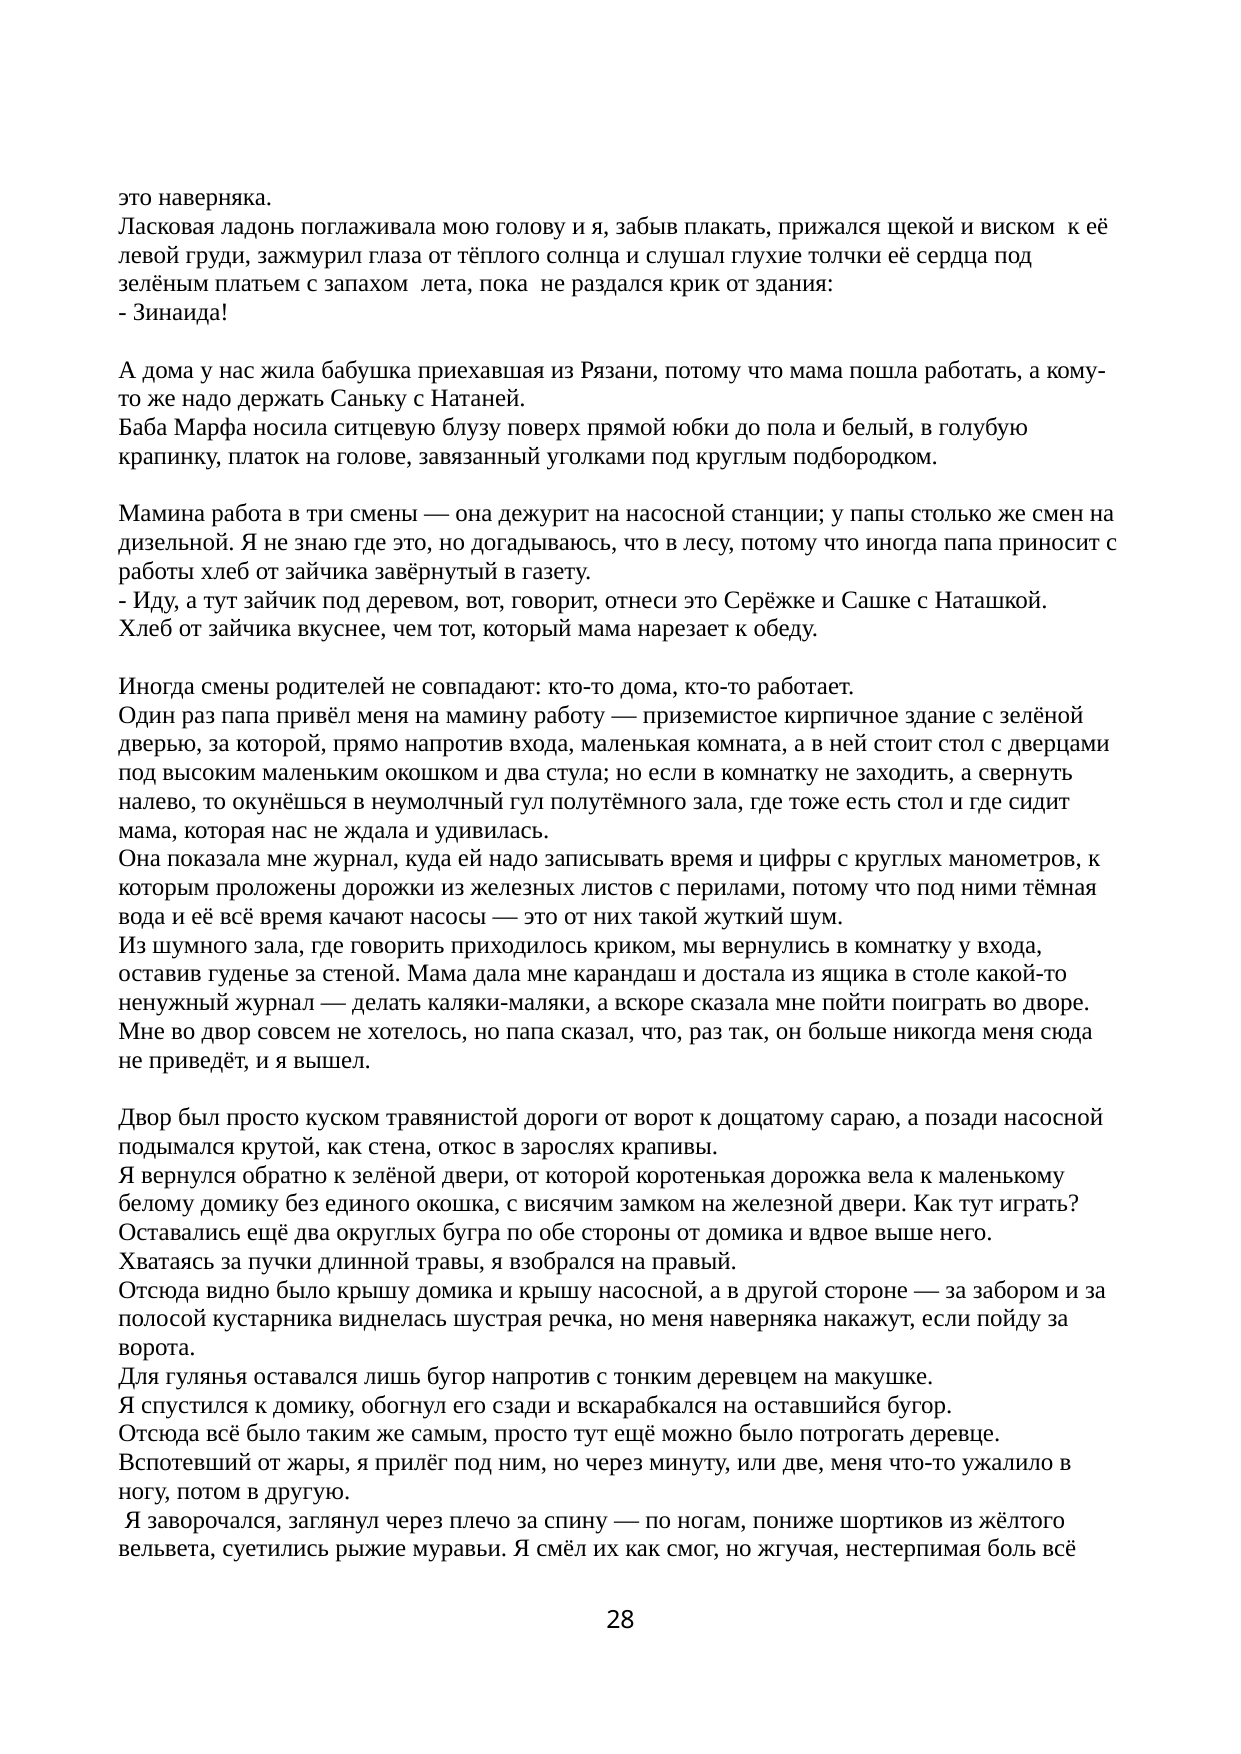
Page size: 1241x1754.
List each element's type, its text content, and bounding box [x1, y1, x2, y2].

text Для гулянья оставался лишь бугор напротив с тонким деревцем на макушке. [118, 1361, 1122, 1390]
text Хватаясь за пучки длинной травы, я взобрался на правый. [118, 1246, 1122, 1275]
text - Иду, а тут зайчик под деревом, вот, говорит, отнеси это Серёжке и Сашке с Наташкой. [118, 585, 1122, 613]
text - Зинаида! [118, 297, 1122, 326]
text Двор был просто куском травянистой дороги от ворот к дощатому сараю, а позади насосной подымался крутой, как стена, откос в зарослях крапивы. [118, 1102, 1122, 1160]
text Я заворочался, заглянул через плечо за спину — по ногам, пониже шортиков из жёлтого вельвета, суетились рыжие муравьи. Я смёл их как смог, но жгучая, нестерпимая боль всё [118, 1505, 1122, 1562]
text А дома у нас жила бабушка приехавшая из Рязани, потому что мама пошла работать, а кому-то же надо держать Саньку с Натаней. [118, 355, 1122, 412]
text Ласковая ладонь поглаживала мою голову и я, забыв плакать, прижался щекой и виском к её левой груди, зажмурил глаза от тёплого солнца и слушал глухие толчки её сердца под зелёным платьем с запахом лета, пока не раздался крик от здания: [118, 211, 1122, 297]
text Из шумного зала, где говорить приходилось криком, мы вернулись в комнатку у входа, оставив гуденье за стеной. Мама дала мне карандаш и достала из ящика в столе какой-то ненужный журнал — делать каляки-маляки, а вскоре сказала мне пойти поиграть во дворе. [118, 930, 1122, 1016]
text Один раз папа привёл меня на мамину работу — приземистое кирпичное здание с зелёной дверью, за которой, прямо напротив входа, маленькая комната, а в ней стоит стол с дверцами под высоким маленьким окошком и два стула; но если в комнатку не заходить, а свернуть налево, то окунёшься в неумолчный гул полутёмного зала, где тоже есть стол и где сидит мама, которая нас не ждала и удивилась. [118, 700, 1122, 843]
text Я спустился к домику, обогнул его сзади и вскарабкался на оставшийся бугор. [118, 1390, 1122, 1418]
text Вспотевший от жары, я прилёг под ним, но через минуту, или две, меня что-то ужалило в ногу, потом в другую. [118, 1447, 1122, 1505]
text Отсюда всё было таким же самым, просто тут ещё можно было потрогать деревце. [118, 1418, 1122, 1447]
text Она показала мне журнал, куда ей надо записывать время и цифры с круглых манометров, к которым проложены дорожки из железных листов с перилами, потому что под ними тёмная вода и её всё время качают насосы — это от них такой жуткий шум. [118, 843, 1122, 930]
text Баба Марфа носила ситцевую блузу поверх прямой юбки до пола и белый, в голубую крапинку, платок на голове, завязанный уголками под круглым подбородком. [118, 412, 1122, 470]
text Оставались ещё два округлых бугра по обе стороны от домика и вдвое выше него. [118, 1217, 1122, 1246]
text Мне во двор совсем не хотелось, но папа сказал, что, раз так, он больше никогда меня сюда не приведёт, и я вышел. [118, 1016, 1122, 1073]
text Отсюда видно было крышу домика и крышу насосной, а в другой стороне — за забором и за полосой кустарника виднелась шустрая речка, но меня наверняка накажут, если пойду за ворота. [118, 1275, 1122, 1361]
text Хлеб от зайчика вкуснее, чем тот, который мама нарезает к обеду. [118, 613, 1122, 642]
text Иногда смены родителей не совпадают: кто-то дома, кто-то работает. [118, 671, 1122, 700]
text Я вернулся обратно к зелёной двери, от которой коротенькая дорожка вела к маленькому белому домику без единого окошка, с висячим замком на железной двери. Как тут играть? [118, 1160, 1122, 1217]
text это наверняка. [118, 182, 1122, 211]
text Мамина работа в три смены — она дежурит на насосной станции; у папы столько же смен на дизельной. Я не знаю где это, но догадываюсь, что в лесу, потому что иногда папа приносит с работы хлеб от зайчика завёрнутый в газету. [118, 498, 1122, 585]
